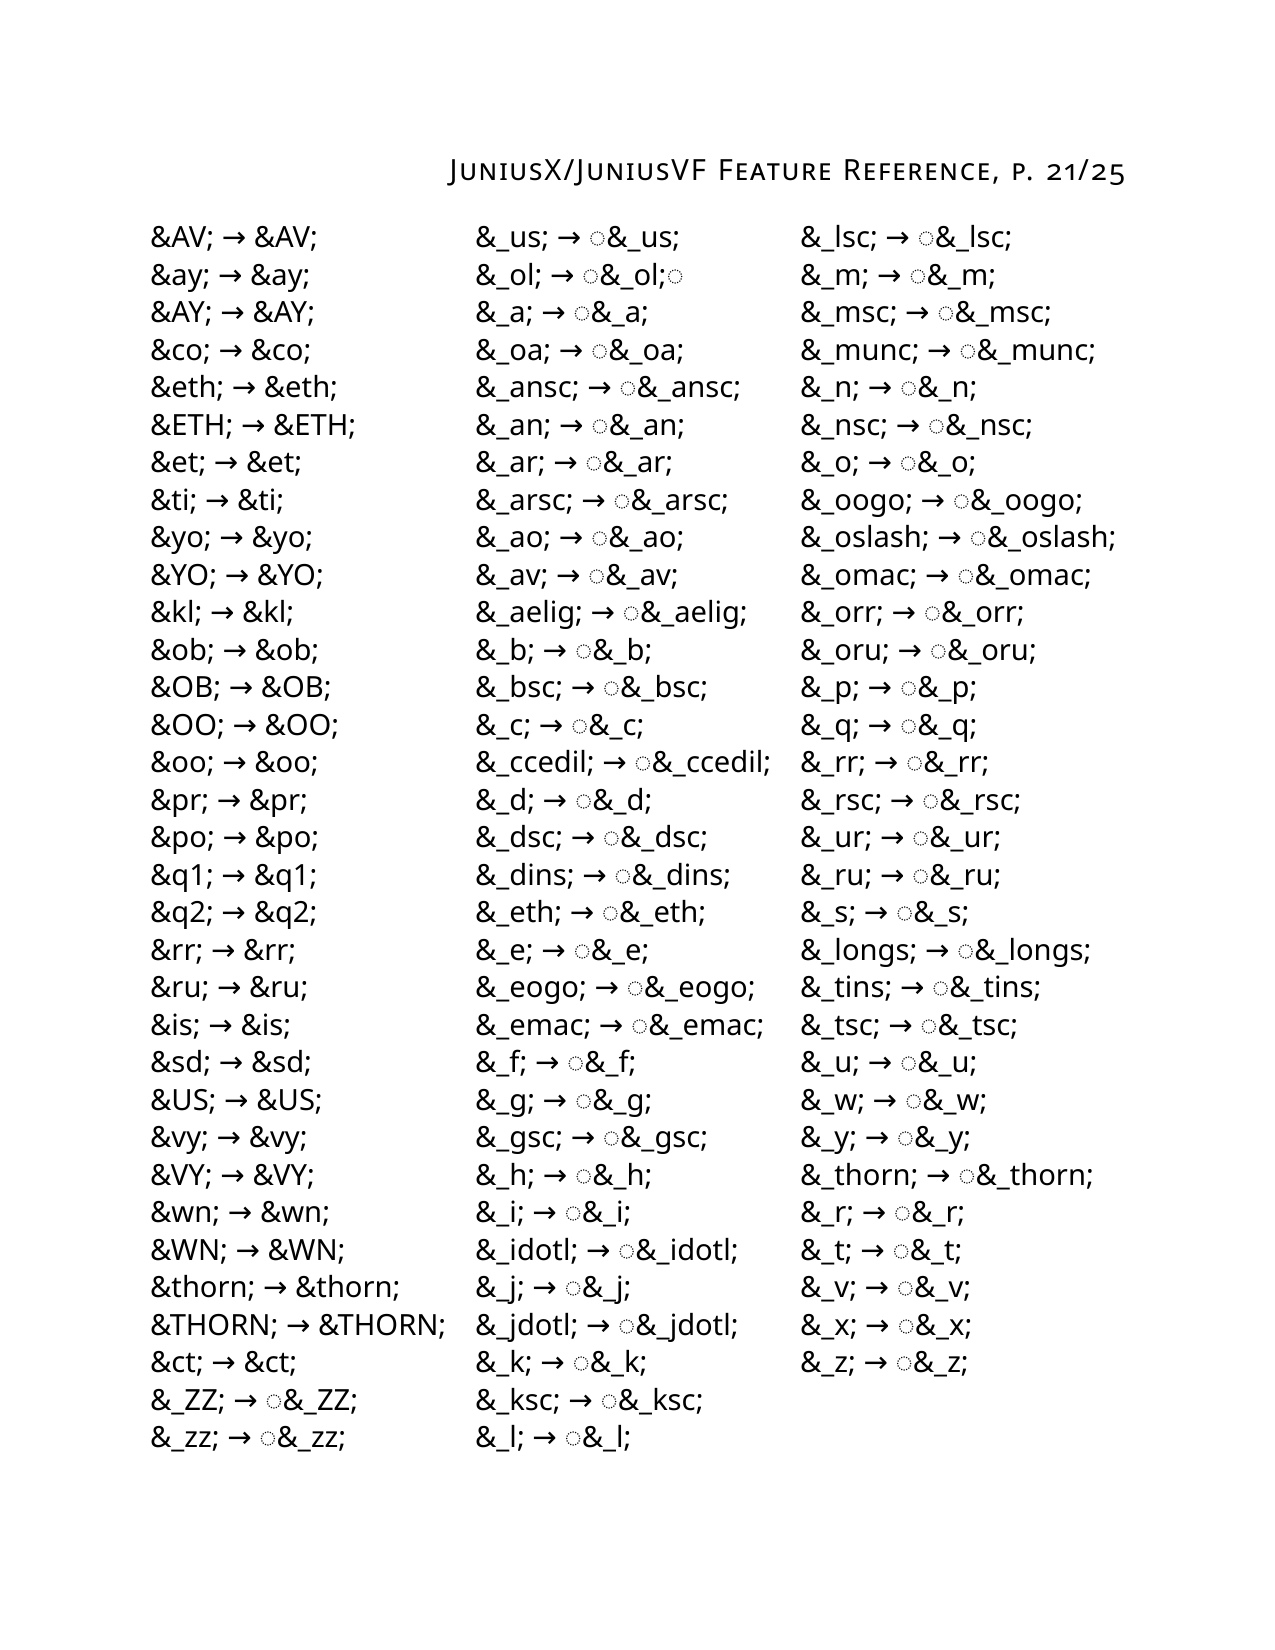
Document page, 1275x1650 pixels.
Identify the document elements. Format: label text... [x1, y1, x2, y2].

text &pr; → &pr; [150, 780, 475, 817]
text &_h; → ◌&_h; [475, 1155, 800, 1192]
text &eth; → &eth; [150, 367, 475, 405]
text &_l; → ◌&_l; [475, 1417, 800, 1455]
text &_tins; → ◌&_tins; [800, 967, 1125, 1005]
text &ob; → &ob; [150, 630, 475, 667]
text &_arsc; → ◌&_arsc; [475, 480, 800, 517]
text &co; → &co; [150, 330, 475, 367]
text &_q; → ◌&_q; [800, 705, 1125, 742]
text &_s; → ◌&_s; [800, 892, 1125, 930]
text &vy; → &vy; [150, 1117, 475, 1155]
text &_n; → ◌&_n; [800, 367, 1125, 405]
text &_d; → ◌&_d; [475, 780, 800, 817]
text &ru; → &ru; [150, 967, 475, 1005]
text &_thorn; → ◌&_thorn; [800, 1155, 1125, 1192]
text &_b; → ◌&_b; [475, 630, 800, 667]
text &_g; → ◌&_g; [475, 1080, 800, 1117]
text &_longs; → ◌&_longs; [800, 930, 1125, 967]
text &_an; → ◌&_an; [475, 405, 800, 442]
text &_ccedil; → ◌&_ccedil; [475, 742, 800, 780]
text &_gsc; → ◌&_gsc; [475, 1117, 800, 1155]
text &_tsc; → ◌&_tsc; [800, 1005, 1125, 1042]
text &_ur; → ◌&_ur; [800, 817, 1125, 855]
text &_w; → ◌&_w; [800, 1080, 1125, 1117]
text &_oru; → ◌&_oru; [800, 630, 1125, 667]
text &OO; → &OO; [150, 705, 475, 742]
text &_ol; → ◌&_ol;◌ [475, 255, 800, 292]
text &_bsc; → ◌&_bsc; [475, 667, 800, 705]
text &_ksc; → ◌&_ksc; [475, 1380, 800, 1417]
text &US; → &US; [150, 1080, 475, 1117]
text &_eogo; → ◌&_eogo; [475, 967, 800, 1005]
text &_ao; → ◌&_ao; [475, 517, 800, 555]
text &_v; → ◌&_v; [800, 1267, 1125, 1305]
text &rr; → &rr; [150, 930, 475, 967]
text &_e; → ◌&_e; [475, 930, 800, 967]
text &_ru; → ◌&_ru; [800, 855, 1125, 892]
text &WN; → &WN; [150, 1230, 475, 1267]
text &po; → &po; [150, 817, 475, 855]
text &_j; → ◌&_j; [475, 1267, 800, 1305]
text &ay; → &ay; [150, 255, 475, 292]
text &AY; → &AY; [150, 292, 475, 330]
text &_eth; → ◌&_eth; [475, 892, 800, 930]
text &q2; → &q2; [150, 892, 475, 930]
text &YO; → &YO; [150, 555, 475, 592]
text &_oa; → ◌&_oa; [475, 330, 800, 367]
text &_av; → ◌&_av; [475, 555, 800, 592]
text &ti; → &ti; [150, 480, 475, 517]
text &OB; → &OB; [150, 667, 475, 705]
text &_f; → ◌&_f; [475, 1042, 800, 1080]
text &VY; → &VY; [150, 1155, 475, 1192]
text &_ZZ; → ◌&_ZZ; [150, 1380, 475, 1417]
text &ETH; → &ETH; [150, 405, 475, 442]
text &_z; → ◌&_z; [800, 1342, 1125, 1380]
text &_o; → ◌&_o; [800, 442, 1125, 480]
text &AV; → &AV; [150, 217, 475, 255]
text &_dsc; → ◌&_dsc; [475, 817, 800, 855]
text &kl; → &kl; [150, 592, 475, 630]
text &ct; → &ct; [150, 1342, 475, 1380]
text &_jdotl; → ◌&_jdotl; [475, 1305, 800, 1342]
text &_us; → ◌&_us; [475, 217, 800, 255]
text &_k; → ◌&_k; [475, 1342, 800, 1380]
text &wn; → &wn; [150, 1192, 475, 1230]
text &_aelig; → ◌&_aelig; [475, 592, 800, 630]
text &_oogo; → ◌&_oogo; [800, 480, 1125, 517]
text &THORN; → &THORN; [150, 1305, 475, 1342]
text &_y; → ◌&_y; [800, 1117, 1125, 1155]
text &thorn; → &thorn; [150, 1267, 475, 1305]
text &_nsc; → ◌&_nsc; [800, 405, 1125, 442]
text &_lsc; → ◌&_lsc; [800, 217, 1125, 255]
text &_oslash; → ◌&_oslash; [800, 517, 1125, 555]
text &_c; → ◌&_c; [475, 705, 800, 742]
text &_i; → ◌&_i; [475, 1192, 800, 1230]
text &_t; → ◌&_t; [800, 1230, 1125, 1267]
text &_ar; → ◌&_ar; [475, 442, 800, 480]
text &_idotl; → ◌&_idotl; [475, 1230, 800, 1267]
text &_x; → ◌&_x; [800, 1305, 1125, 1342]
text &_ansc; → ◌&_ansc; [475, 367, 800, 405]
text &_zz; → ◌&_zz; [150, 1417, 475, 1455]
text &_a; → ◌&_a; [475, 292, 800, 330]
text &is; → &is; [150, 1005, 475, 1042]
text &_p; → ◌&_p; [800, 667, 1125, 705]
text &_omac; → ◌&_omac; [800, 555, 1125, 592]
text &_rr; → ◌&_rr; [800, 742, 1125, 780]
text &_orr; → ◌&_orr; [800, 592, 1125, 630]
text &_munc; → ◌&_munc; [800, 330, 1125, 367]
text &et; → &et; [150, 442, 475, 480]
text &yo; → &yo; [150, 517, 475, 555]
text &oo; → &oo; [150, 742, 475, 780]
text &_dins; → ◌&_dins; [475, 855, 800, 892]
text &sd; → &sd; [150, 1042, 475, 1080]
text &_r; → ◌&_r; [800, 1192, 1125, 1230]
text &q1; → &q1; [150, 855, 475, 892]
text &_u; → ◌&_u; [800, 1042, 1125, 1080]
text &_m; → ◌&_m; [800, 255, 1125, 292]
text &_rsc; → ◌&_rsc; [800, 780, 1125, 817]
text &_msc; → ◌&_msc; [800, 292, 1125, 330]
text &_emac; → ◌&_emac; [475, 1005, 800, 1042]
